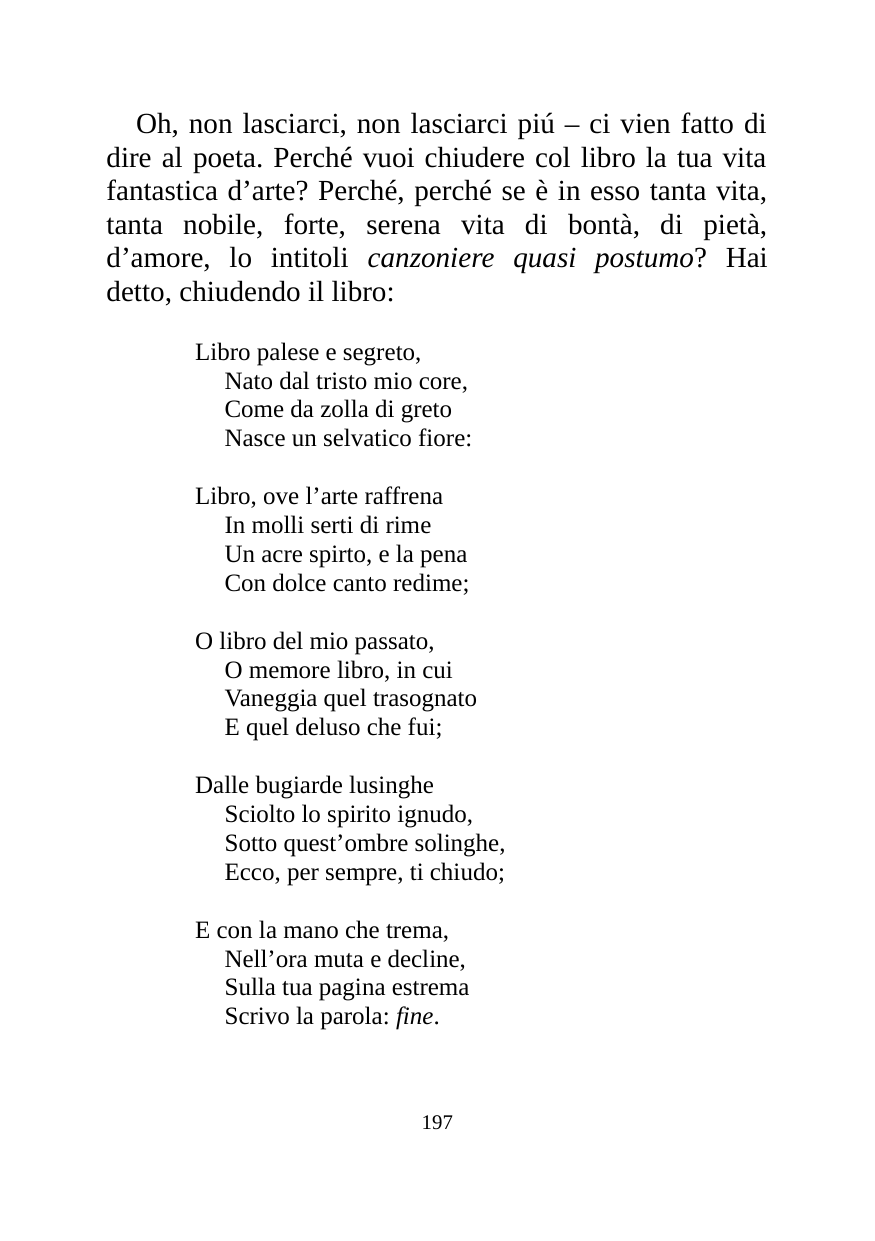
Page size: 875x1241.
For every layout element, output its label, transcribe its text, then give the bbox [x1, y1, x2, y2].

text O libro del mio passato, O memore libro, in cui Vaneggia quel trasognato E quel deluso che fui; [195, 626, 768, 741]
text Libro palese e segreto, Nato dal tristo mio core, Come da zolla di greto Nasce un selvatico fiore: [195, 337, 768, 452]
text Libro, ove l’arte raffrena In molli serti di rime Un acre spirto, e la pena Con dolce canto redime; [195, 481, 768, 596]
text Dalle bugiarde lusinghe Sciolto lo spirito ignudo, Sotto quest’ombre solinghe, Ecco, per sempre, ti chiudo; [195, 770, 768, 885]
text E con la mano che trema, Nell’ora muta e decline, Sulla tua pagina estrema Scrivo la parola: fine. [195, 915, 768, 1030]
text Oh, non lasciarci, non lasciarci piú – ci vien fatto di dire al poeta. Perché vuoi chiudere col libro la tua vita fantastica d’arte? Perché, perché se è in esso tanta vita, tanta nobile, forte, serena vita di bontà, di pietà, d’amore, lo intitoli canzoniere quasi postumo? Hai detto, chiudendo il libro: [106, 106, 768, 307]
